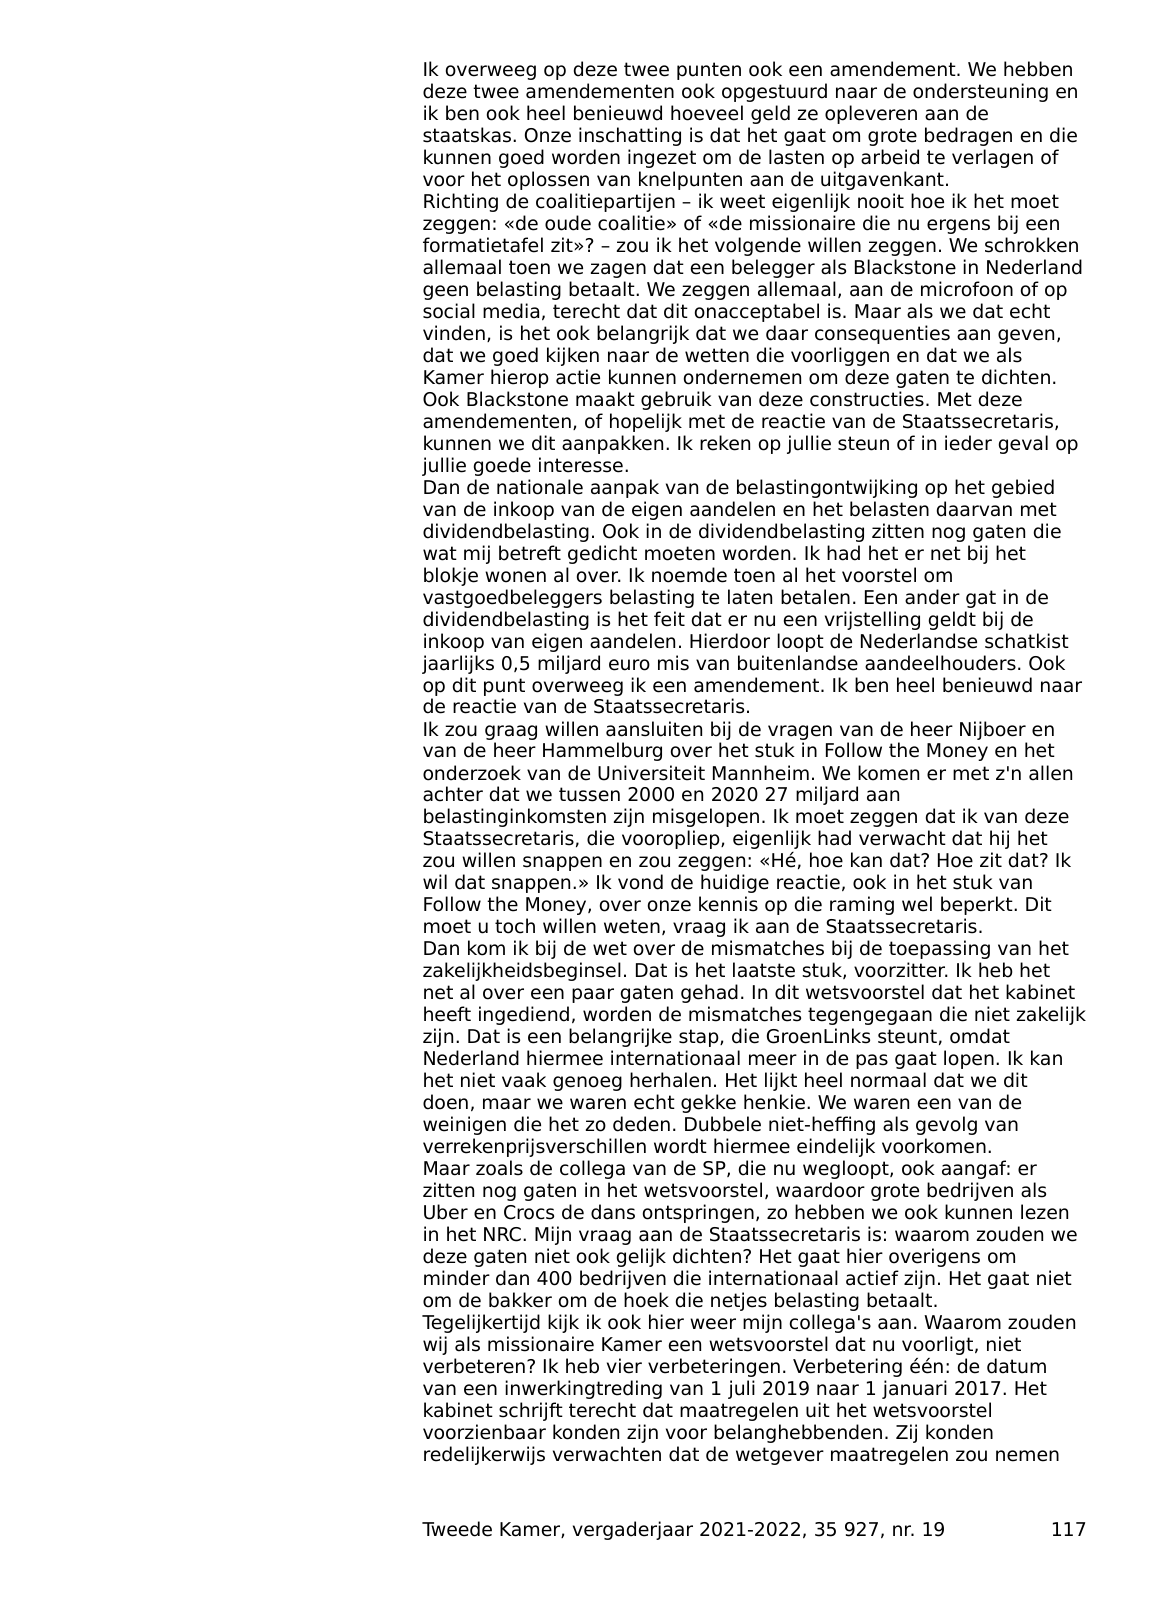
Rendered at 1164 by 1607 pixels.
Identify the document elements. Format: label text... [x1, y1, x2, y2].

text Dan kom ik bij de wet over de mismatches bij de toepassing van het zakelijkheidsbeginsel. Dat is het laatste stuk, voorzitter. Ik heb het net al over een paar gaten gehad. In dit wetsvoorstel dat het kabinet heeft ingediend, worden de mismatches tegengegaan die niet zakelijk zijn. Dat is een belangrijke stap, die GroenLinks steunt, omdat Nederland hiermee internationaal meer in de pas gaat lopen. Ik kan het niet vaak genoeg herhalen. Het lijkt heel normaal dat we dit doen, maar we waren echt gekke henkie. We waren een van de weinigen die het zo deden. Dubbele niet-heffing als gevolg van verrekenprijsverschillen wordt hiermee eindelijk voorkomen. [422, 938, 1087, 1158]
text Ik overweeg op deze twee punten ook een amendement. We hebben deze twee amendementen ook opgestuurd naar de ondersteuning en ik ben ook heel benieuwd hoeveel geld ze opleveren aan de staatskas. Onze inschatting is dat het gaat om grote bedragen en die kunnen goed worden ingezet om de lasten op arbeid te verlagen of voor het oplossen van knelpunten aan de uitgavenkant. [422, 59, 1087, 191]
text Dan de nationale aanpak van de belastingontwijking op het gebied van de inkoop van de eigen aandelen en het belasten daarvan met dividendbelasting. Ook in de dividendbelasting zitten nog gaten die wat mij betreft gedicht moeten worden. Ik had het er net bij het blokje wonen al over. Ik noemde toen al het voorstel om vastgoedbeleggers belasting te laten betalen. Een ander gat in de dividendbelasting is het feit dat er nu een vrijstelling geldt bij de inkoop van eigen aandelen. Hierdoor loopt de Nederlandse schatkist jaarlijks 0,5 miljard euro mis van buitenlandse aandeelhouders. Ook op dit punt overweeg ik een amendement. Ik ben heel benieuwd naar de reactie van de Staatssecretaris. [422, 477, 1087, 718]
text Richting de coalitiepartijen – ik weet eigenlijk nooit hoe ik het moet zeggen: «de oude coalitie» of «de missionaire die nu ergens bij een formatietafel zit»? – zou ik het volgende willen zeggen. We schrokken allemaal toen we zagen dat een belegger als Blackstone in Nederland geen belasting betaalt. We zeggen allemaal, aan de microfoon of op social media, terecht dat dit onacceptabel is. Maar als we dat echt vinden, is het ook belangrijk dat we daar consequenties aan geven, dat we goed kijken naar de wetten die voorliggen en dat we als Kamer hierop actie kunnen ondernemen om deze gaten te dichten. Ook Blackstone maakt gebruik van deze constructies. Met deze amendementen, of hopelijk met de reactie van de Staatssecretaris, kunnen we dit aanpakken. Ik reken op jullie steun of in ieder geval op jullie goede interesse. [422, 191, 1087, 477]
text Tegelijkertijd kijk ik ook hier weer mijn collega's aan. Waarom zouden wij als missionaire Kamer een wetsvoorstel dat nu voorligt, niet verbeteren? Ik heb vier verbeteringen. Verbetering één: de datum van een inwerkingtreding van 1 juli 2019 naar 1 januari 2017. Het kabinet schrijft terecht dat maatregelen uit het wetsvoorstel voorzienbaar konden zijn voor belanghebbenden. Zij konden redelijkerwijs verwachten dat de wetgever maatregelen zou nemen [422, 1312, 1087, 1466]
text Maar zoals de collega van de SP, die nu wegloopt, ook aangaf: er zitten nog gaten in het wetsvoorstel, waardoor grote bedrijven als Uber en Crocs de dans ontspringen, zo hebben we ook kunnen lezen in het NRC. Mijn vraag aan de Staatssecretaris is: waarom zouden we deze gaten niet ook gelijk dichten? Het gaat hier overigens om minder dan 400 bedrijven die internationaal actief zijn. Het gaat niet om de bakker om de hoek die netjes belasting betaalt. [422, 1158, 1087, 1312]
text Ik zou graag willen aansluiten bij de vragen van de heer Nijboer en van de heer Hammelburg over het stuk in Follow the Money en het onderzoek van de Universiteit Mannheim. We komen er met z'n allen achter dat we tussen 2000 en 2020 27 miljard aan belastinginkomsten zijn misgelopen. Ik moet zeggen dat ik van deze Staatssecretaris, die vooropliep, eigenlijk had verwacht dat hij het zou willen snappen en zou zeggen: «Hé, hoe kan dat? Hoe zit dat? Ik wil dat snappen.» Ik vond de huidige reactie, ook in het stuk van Follow the Money, over onze kennis op die raming wel beperkt. Dit moet u toch willen weten, vraag ik aan de Staatssecretaris. [422, 718, 1087, 938]
